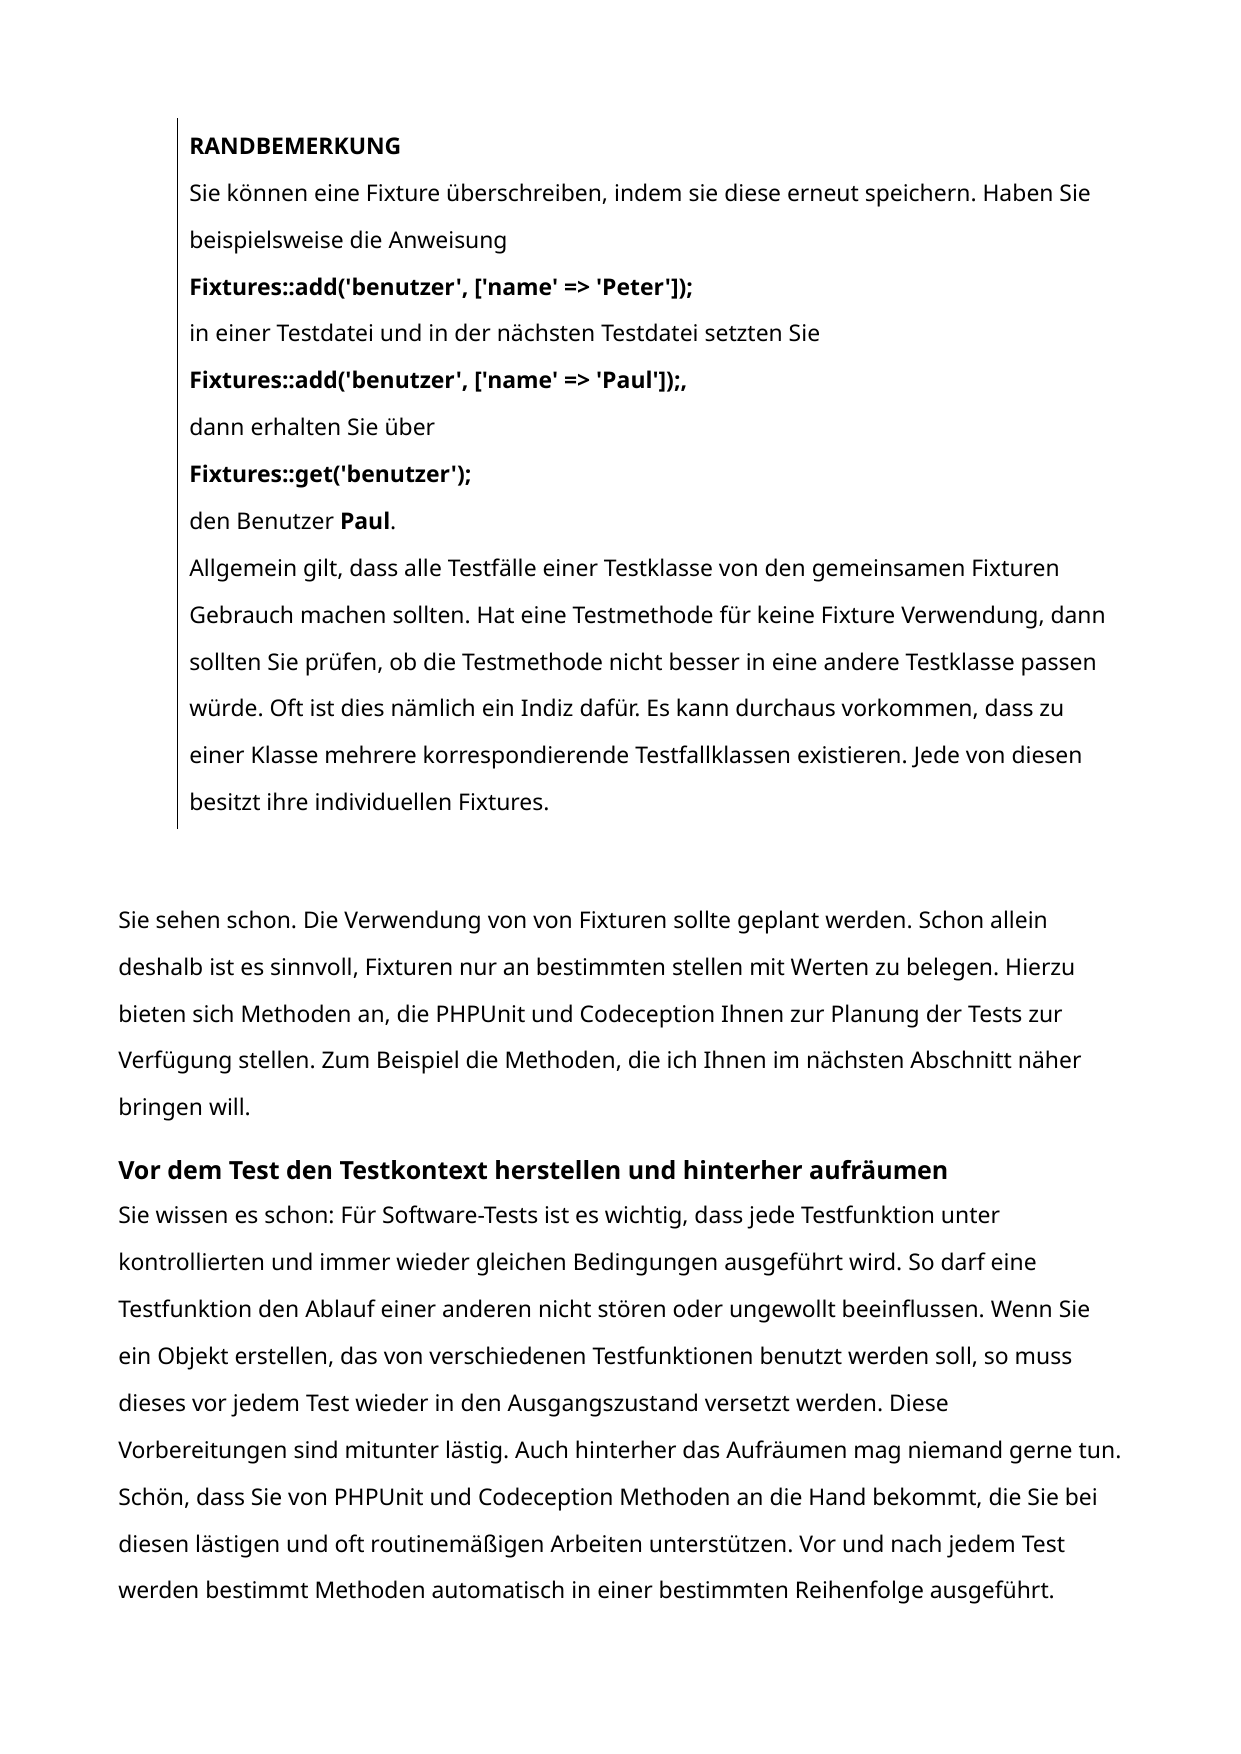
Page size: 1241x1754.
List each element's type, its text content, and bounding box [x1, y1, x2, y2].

subtitle Vor dem Test den Testkontext herstellen und hinterher aufräumen [118, 1153, 1122, 1187]
text Sie sehen schon. Die Verwendung von von Fixturen sollte geplant werden. Schon allein deshalb ist es sinnvoll, Fixturen nur an bestimmten stellen mit Werten zu belegen. Hierzu bieten sich Methoden an, die PHPUnit und Codeception Ihnen zur Planung der Tests zur Verfügung stellen. Zum Beispiel die Methoden, die ich Ihnen im nächsten Abschnitt näher bringen will. [118, 904, 1122, 1123]
text Sie wissen es schon: Für Software-Tests ist es wichtig, dass jede Testfunktion unter kontrollierten und immer wieder gleichen Bedingungen ausgeführt wird. So darf eine Testfunktion den Ablauf einer anderen nicht stören oder ungewollt beeinflussen. Wenn Sie ein Objekt erstellen, das von verschiedenen Testfunktionen benutzt werden soll, so muss dieses vor jedem Test wieder in den Ausgangszustand versetzt werden. Diese Vorbereitungen sind mitunter lästig. Auch hinterher das Aufräumen mag niemand gerne tun. Schön, dass Sie von PHPUnit und Codeception Methoden an die Hand bekommt, die Sie bei diesen lästigen und oft routinemäßigen Arbeiten unterstützen. Vor und nach jedem Test werden bestimmt Methoden automatisch in einer bestimmten Reihenfolge ausgeführt. [118, 1199, 1122, 1606]
text RANDBEMERKUNG Sie können eine Fixture überschreiben, indem sie diese erneut speichern. Haben Sie beispielsweise die Anweisung Fixtures::add('benutzer', ['name' => 'Peter']); in einer Testdatei und in der nächsten Testdatei setzten Sie Fixtures::add('benutzer', ['name' => 'Paul']);, dann erhalten Sie über Fixtures::get('benutzer'); den Benutzer Paul. Allgemein gilt, dass alle Testfälle einer Testklasse von den gemeinsamen Fixturen Gebrauch machen sollten. Hat eine Testmethode für keine Fixture Verwendung, dann sollten Sie prüfen, ob die Testmethode nicht besser in eine andere Testklasse passen würde. Oft ist dies nämlich ein Indiz dafür. Es kann durchaus vorkommen, dass zu einer Klasse mehrere korrespondierende Testfallklassen existieren. Jede von diesen besitzt ihre individuellen Fixtures. [178, 118, 1122, 829]
